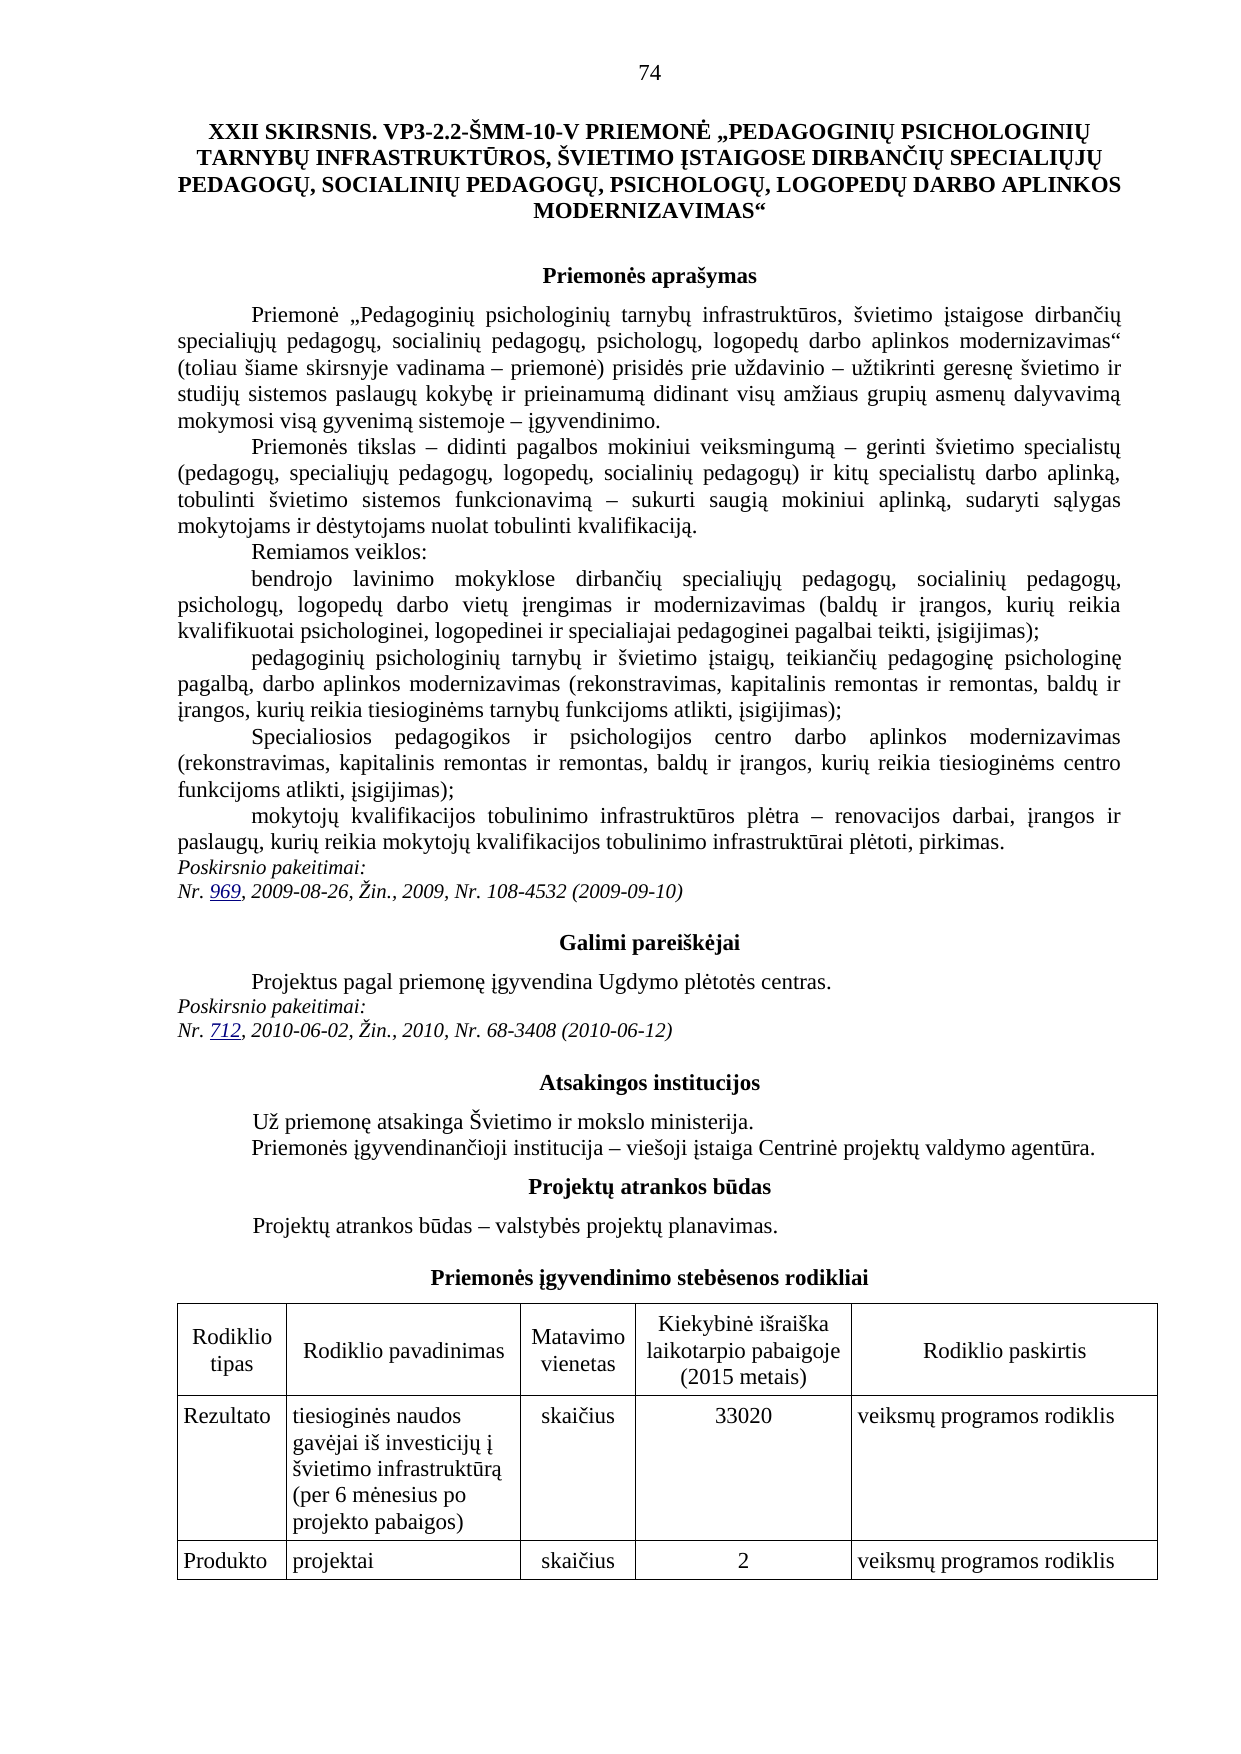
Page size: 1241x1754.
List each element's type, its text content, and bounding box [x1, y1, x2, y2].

text Priemonė „Pedagoginių psichologinių tarnybų infrastruktūros, švietimo įstaigose dirbančių specialiųjų pedagogų, socialinių pedagogų, psichologų, logopedų darbo aplinkos modernizavimas“ (toliau šiame skirsnyje vadinama – priemonė) prisidės prie uždavinio – užtikrinti geresnę švietimo ir studijų sistemos paslaugų kokybę ir prieinamumą didinant visų amžiaus grupių asmenų dalyvavimą mokymosi visą gyvenimą sistemoje – įgyvendinimo. [177, 301, 1122, 433]
text pedagoginių psichologinių tarnybų ir švietimo įstaigų, teikiančių pedagoginę psichologinę pagalbą, darbo aplinkos modernizavimas (rekonstravimas, kapitalinis remontas ir remontas, baldų ir įrangos, kurių reikia tiesioginėms tarnybų funkcijoms atlikti, įsigijimas); [177, 644, 1122, 723]
table_header Rodiklio paskirtis [852, 1304, 1157, 1395]
table_cell skaičius [521, 1396, 635, 1540]
text Galimi pareiškėjai [177, 929, 1122, 956]
text Specialiosios pedagogikos ir psichologijos centro darbo aplinkos modernizavimas (rekonstravimas, kapitalinis remontas ir remontas, baldų ir įrangos, kurių reikia tiesioginėms centro funkcijoms atlikti, įsigijimas); [177, 723, 1122, 802]
table_cell 2 [636, 1541, 851, 1579]
table_header Rodiklio tipas [178, 1304, 286, 1395]
table_cell Rezultato [178, 1396, 286, 1540]
text mokytojų kvalifikacijos tobulinimo infrastruktūros plėtra – renovacijos darbai, įrangos ir paslaugų, kurių reikia mokytojų kvalifikacijos tobulinimo infrastruktūrai plėtoti, pirkimas. [177, 802, 1122, 855]
text Nr. 969, 2009-08-26, Žin., 2009, Nr. 108-4532 (2009-09-10) [177, 879, 1122, 903]
table_header Rodiklio pavadinimas [287, 1304, 520, 1395]
text Projektų atrankos būdas – valstybės projektų planavimas. [215, 1212, 1122, 1238]
table_cell veiksmų programos rodiklis [852, 1541, 1157, 1579]
text Poskirsnio pakeitimai: [177, 994, 1122, 1018]
table_header Matavimo vienetas [521, 1304, 635, 1395]
text Priemonės tikslas – didinti pagalbos mokiniui veiksmingumą – gerinti švietimo specialistų (pedagogų, specialiųjų pedagogų, logopedų, socialinių pedagogų) ir kitų specialistų darbo aplinką, tobulinti švietimo sistemos funkcionavimą – sukurti saugią mokiniui aplinką, sudaryti sąlygas mokytojams ir dėstytojams nuolat tobulinti kvalifikaciją. [177, 433, 1122, 538]
text Priemonės aprašymas [177, 262, 1122, 289]
text Poskirsnio pakeitimai: [177, 855, 1122, 879]
table_cell projektai [287, 1541, 520, 1579]
table_cell Produkto [178, 1541, 286, 1579]
text Priemonės įgyvendinančioji institucija – viešoji įstaiga Centrinė projektų valdymo agentūra. [177, 1134, 1122, 1160]
text Projektų atrankos būdas [177, 1173, 1122, 1199]
text Nr. 712, 2010-06-02, Žin., 2010, Nr. 68-3408 (2010-06-12) [177, 1018, 1122, 1042]
text XXII SKIRSNIS. VP3-2.2-ŠMM-10-V PRIEMONĖ „PEDAGOGINIŲ PSICHOLOGINIŲ TARNYBŲ INFRASTRUKTŪROS, ŠVIETIMO ĮSTAIGOSE DIRBANČIŲ SPECIALIŲJŲ PEDAGOGŲ, SOCIALINIŲ PEDAGOGŲ, PSICHOLOGŲ, LOGOPEDŲ DARBO APLINKOS MODERNIZAVIMAS“ [177, 118, 1122, 223]
text Už priemonę atsakinga Švietimo ir mokslo ministerija. [177, 1108, 1122, 1134]
table_cell tiesioginės naudos gavėjai iš investicijų į švietimo infrastruktūrą (per 6 mėnesius po projekto pabaigos) [287, 1396, 520, 1540]
table_cell skaičius [521, 1541, 635, 1579]
text Remiamos veiklos: [177, 538, 1122, 565]
table_cell 33020 [636, 1396, 851, 1540]
text Priemonės įgyvendinimo stebėsenos rodikliai [177, 1264, 1122, 1291]
text bendrojo lavinimo mokyklose dirbančių specialiųjų pedagogų, socialinių pedagogų, psichologų, logopedų darbo vietų įrengimas ir modernizavimas (baldų ir įrangos, kurių reikia kvalifikuotai psichologinei, logopedinei ir specialiajai pedagoginei pagalbai teikti, įsigijimas); [177, 565, 1122, 644]
table_cell veiksmų programos rodiklis [852, 1396, 1157, 1540]
table_header Kiekybinė išraiška laikotarpio pabaigoje (2015 metais) [636, 1304, 851, 1395]
text Projektus pagal priemonę įgyvendina Ugdymo plėtotės centras. [177, 968, 1122, 994]
text Atsakingos institucijos [177, 1069, 1122, 1095]
